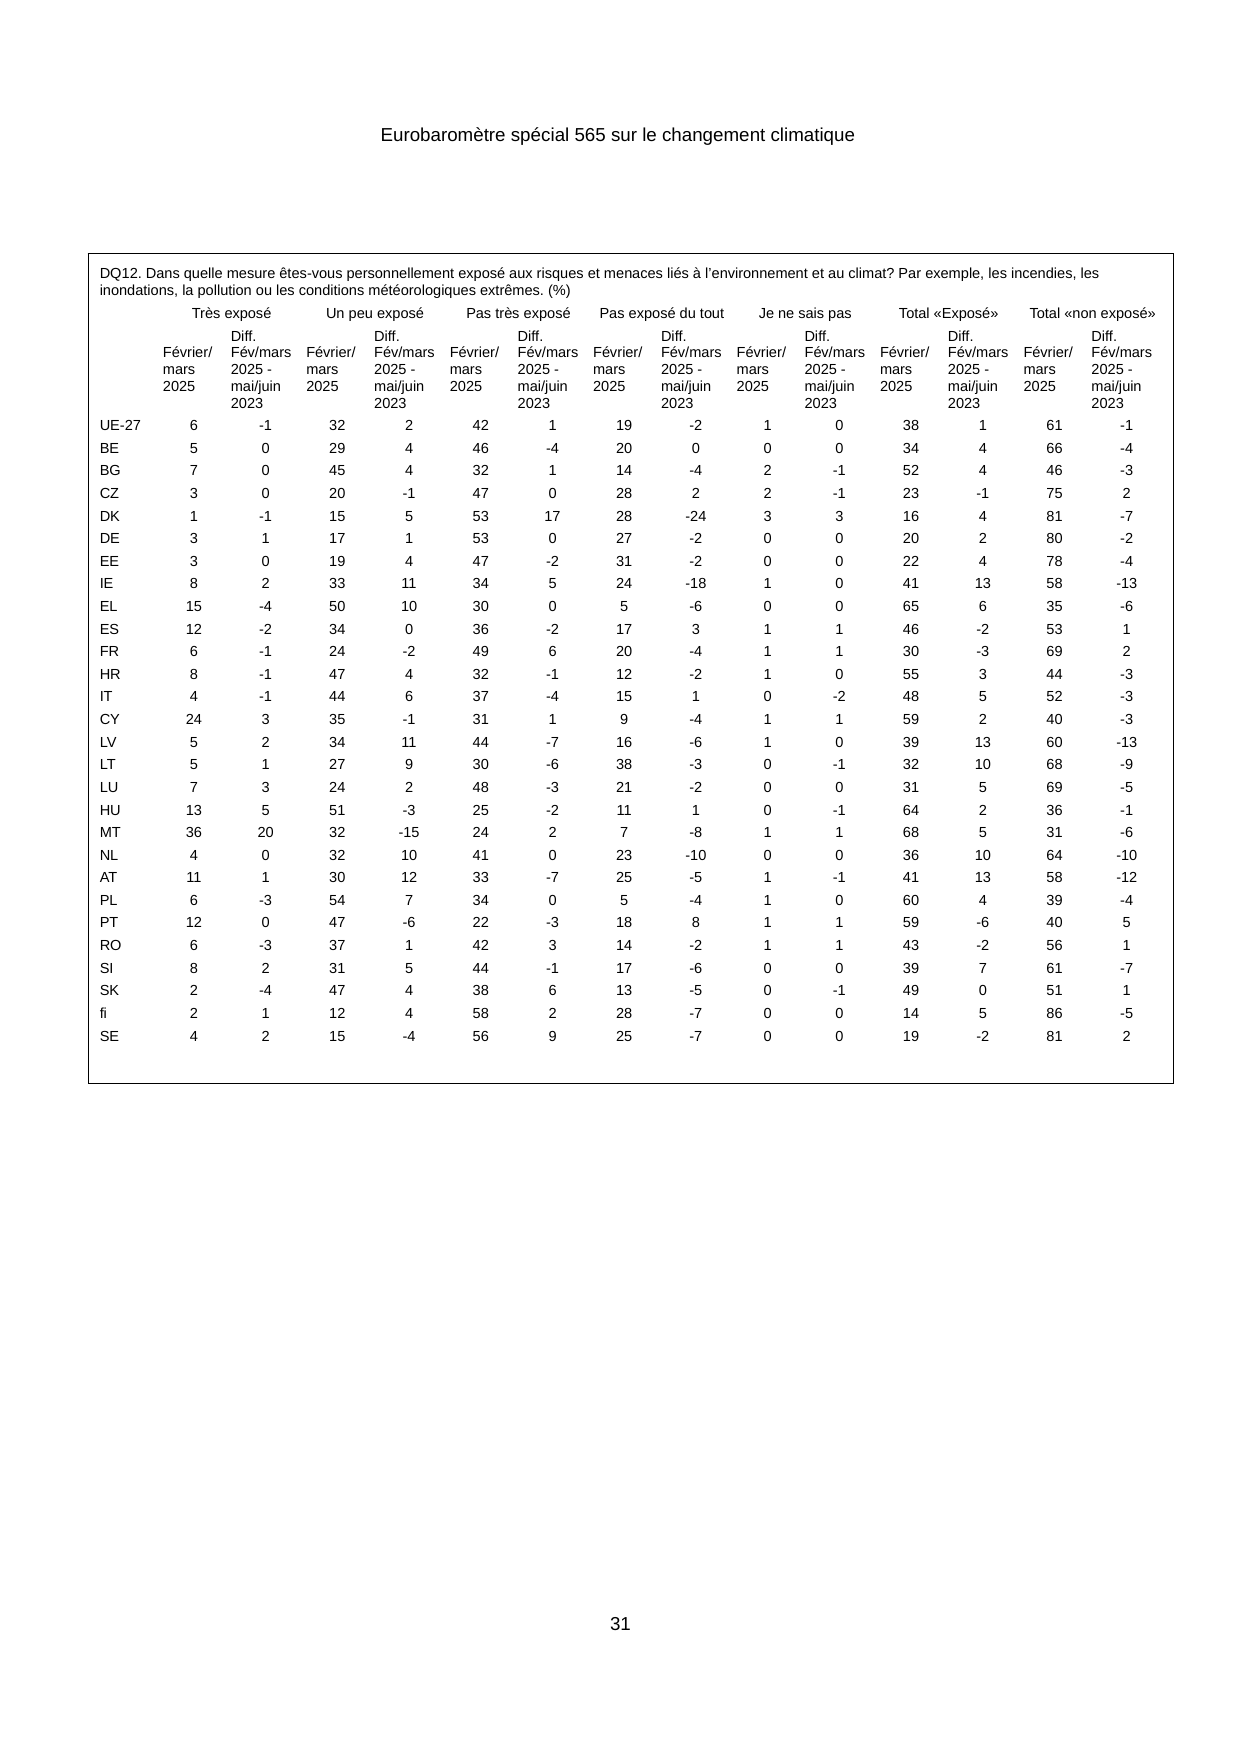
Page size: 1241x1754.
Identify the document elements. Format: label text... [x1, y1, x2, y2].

table_cell 16 [877, 504, 945, 527]
table_cell 0 [801, 437, 877, 459]
table_cell 1 [734, 572, 801, 595]
table_cell 29 [303, 437, 371, 459]
table_cell 54 [303, 889, 371, 911]
table_cell 17 [590, 618, 658, 640]
table_cell 4 [945, 889, 1020, 911]
table_cell 1 [734, 663, 801, 685]
table_cell 34 [447, 889, 514, 911]
table_cell 1 [1088, 979, 1164, 1002]
table_cell 36 [447, 618, 514, 640]
table_cell -2 [371, 640, 447, 663]
table_cell 56 [1020, 934, 1088, 956]
table_cell -6 [658, 730, 733, 753]
table_cell 10 [371, 844, 447, 866]
table_cell Très exposé [160, 302, 303, 324]
table_cell 7 [160, 459, 228, 482]
table_cell -3 [515, 911, 590, 934]
table_cell 75 [1020, 482, 1088, 504]
table_cell Total «non exposé» [1020, 302, 1164, 324]
table_cell 0 [801, 550, 877, 572]
table_cell -6 [658, 595, 733, 617]
table_cell 2 [945, 798, 1020, 821]
table_cell -1 [801, 979, 877, 1002]
table_cell 46 [877, 618, 945, 640]
table_cell 60 [877, 889, 945, 911]
table_cell -15 [371, 821, 447, 843]
table_cell UE-27 [97, 414, 160, 437]
table_cell 5 [371, 504, 447, 527]
table_cell 10 [371, 595, 447, 617]
table_cell 42 [447, 414, 514, 437]
table_cell 40 [1020, 911, 1088, 934]
table_cell Février/mars 2025 [447, 324, 514, 414]
table_cell -1 [1088, 798, 1164, 821]
table_cell 0 [734, 685, 801, 708]
table_cell -18 [658, 572, 733, 595]
table_cell 1 [734, 618, 801, 640]
table_cell 4 [945, 459, 1020, 482]
table_cell 0 [801, 844, 877, 866]
table_cell 53 [1020, 618, 1088, 640]
table_cell Total «Exposé» [877, 302, 1020, 324]
table_cell 21 [590, 776, 658, 798]
table_cell 0 [801, 1024, 877, 1047]
table_cell 4 [160, 685, 228, 708]
table_cell 0 [734, 437, 801, 459]
table_cell 47 [303, 911, 371, 934]
table_cell 1 [228, 527, 303, 549]
table_cell MT [97, 821, 160, 843]
table_cell 10 [945, 753, 1020, 776]
table_cell 28 [590, 504, 658, 527]
table_cell PL [97, 889, 160, 911]
table_cell 41 [877, 866, 945, 889]
table_cell 61 [1020, 414, 1088, 437]
table_cell 41 [877, 572, 945, 595]
table_cell 3 [734, 504, 801, 527]
table_cell [97, 302, 160, 324]
table_cell 69 [1020, 640, 1088, 663]
table_cell 39 [877, 956, 945, 979]
table_cell 24 [447, 821, 514, 843]
table_cell -7 [1088, 956, 1164, 979]
table_cell 16 [590, 730, 658, 753]
table_cell 0 [658, 437, 733, 459]
table_cell 12 [160, 911, 228, 934]
table_cell Pas exposé du tout [590, 302, 733, 324]
table_cell 2 [658, 482, 733, 504]
table_cell 31 [447, 708, 514, 730]
table_cell -4 [228, 595, 303, 617]
table_cell 5 [590, 595, 658, 617]
table_cell CZ [97, 482, 160, 504]
table_cell 6 [515, 979, 590, 1002]
table_cell -3 [228, 889, 303, 911]
table_cell fi [97, 1002, 160, 1024]
table_cell 11 [371, 572, 447, 595]
table_cell Diff. Fév/mars 2025 - mai/juin 2023 [801, 324, 877, 414]
table_cell 6 [371, 685, 447, 708]
table_cell 53 [447, 527, 514, 549]
table_cell 24 [590, 572, 658, 595]
table_cell 66 [1020, 437, 1088, 459]
table_cell 81 [1020, 504, 1088, 527]
table_cell Un peu exposé [303, 302, 447, 324]
table_cell 5 [945, 821, 1020, 843]
table_cell 6 [160, 889, 228, 911]
table_cell 44 [303, 685, 371, 708]
table_cell -13 [1088, 572, 1164, 595]
table_cell 64 [877, 798, 945, 821]
table_cell 5 [515, 572, 590, 595]
table_cell -1 [371, 708, 447, 730]
table_cell 7 [945, 956, 1020, 979]
table_cell -2 [658, 550, 733, 572]
table_cell 1 [371, 934, 447, 956]
table_cell -1 [228, 685, 303, 708]
table_cell Février/mars 2025 [160, 324, 228, 414]
table_cell 1 [734, 821, 801, 843]
table_cell -2 [658, 934, 733, 956]
table_cell 0 [734, 844, 801, 866]
table_cell 47 [447, 550, 514, 572]
table_cell SI [97, 956, 160, 979]
table_cell 12 [371, 866, 447, 889]
table_cell 15 [160, 595, 228, 617]
table_cell 2 [228, 1024, 303, 1047]
table_cell 24 [303, 640, 371, 663]
table_cell 2 [945, 527, 1020, 549]
table_cell HR [97, 663, 160, 685]
table_cell 0 [734, 550, 801, 572]
table_cell 4 [371, 663, 447, 685]
table_cell 6 [515, 640, 590, 663]
table_cell 11 [371, 730, 447, 753]
table_cell 1 [734, 911, 801, 934]
table_cell 50 [303, 595, 371, 617]
table_cell 17 [590, 956, 658, 979]
table_cell CY [97, 708, 160, 730]
table_cell 6 [160, 640, 228, 663]
table_cell -3 [515, 776, 590, 798]
table_cell 4 [945, 504, 1020, 527]
table_cell LU [97, 776, 160, 798]
table_cell 34 [303, 730, 371, 753]
table_cell -4 [658, 640, 733, 663]
table_cell 24 [160, 708, 228, 730]
table_cell 47 [303, 663, 371, 685]
table_cell 0 [801, 414, 877, 437]
table_cell 68 [1020, 753, 1088, 776]
table_cell -10 [658, 844, 733, 866]
table_cell 0 [228, 550, 303, 572]
table_cell -2 [945, 618, 1020, 640]
table_cell 32 [447, 663, 514, 685]
table_cell 39 [1020, 889, 1088, 911]
table_cell 25 [447, 798, 514, 821]
table_cell 38 [447, 979, 514, 1002]
table_cell Février/mars 2025 [303, 324, 371, 414]
table_cell 69 [1020, 776, 1088, 798]
table_cell 0 [801, 776, 877, 798]
table_cell -1 [801, 798, 877, 821]
table_cell 60 [1020, 730, 1088, 753]
table_cell 22 [447, 911, 514, 934]
table_cell 5 [371, 956, 447, 979]
table_cell 41 [447, 844, 514, 866]
table_cell 44 [447, 956, 514, 979]
table_cell 27 [590, 527, 658, 549]
table_cell Février/mars 2025 [590, 324, 658, 414]
table_cell -10 [1088, 844, 1164, 866]
table_cell -2 [658, 663, 733, 685]
table_cell HU [97, 798, 160, 821]
table_cell 15 [303, 504, 371, 527]
table_cell 0 [228, 844, 303, 866]
table_cell 3 [658, 618, 733, 640]
table_cell 8 [160, 956, 228, 979]
table_cell ES [97, 618, 160, 640]
table_cell Diff. Fév/mars 2025 - mai/juin 2023 [658, 324, 733, 414]
table_cell 13 [945, 572, 1020, 595]
table_cell -1 [515, 663, 590, 685]
table_cell 1 [734, 934, 801, 956]
table_cell 2 [160, 1002, 228, 1024]
table_cell -4 [515, 685, 590, 708]
table_cell 3 [801, 504, 877, 527]
table_cell 1 [515, 414, 590, 437]
table_cell 53 [447, 504, 514, 527]
table_cell 0 [801, 1002, 877, 1024]
table_cell 4 [371, 437, 447, 459]
table_cell 35 [1020, 595, 1088, 617]
table_cell 3 [160, 527, 228, 549]
table_cell -7 [515, 866, 590, 889]
table_cell -1 [228, 504, 303, 527]
table_cell 0 [801, 889, 877, 911]
table_cell 9 [371, 753, 447, 776]
table_cell 40 [1020, 708, 1088, 730]
table_cell 24 [303, 776, 371, 798]
table_cell 22 [877, 550, 945, 572]
table_cell 34 [877, 437, 945, 459]
table_cell -8 [658, 821, 733, 843]
table_cell 13 [945, 866, 1020, 889]
table_cell 0 [734, 753, 801, 776]
table_header DQ12. Dans quelle mesure êtes-vous personnellement exposé aux risques et menaces liés à l’environnement et au climat? Par exemple, les incendies, les inondations, la pollution ou les conditions météorologiques extrêmes. (%) [97, 262, 1164, 302]
table_cell -7 [515, 730, 590, 753]
table_cell -3 [1088, 685, 1164, 708]
table_cell -4 [658, 459, 733, 482]
table_cell 17 [303, 527, 371, 549]
table_cell 4 [371, 459, 447, 482]
table_cell 1 [945, 414, 1020, 437]
table_cell 2 [945, 708, 1020, 730]
table_cell 1 [734, 640, 801, 663]
table_cell Février/mars 2025 [1020, 324, 1088, 414]
table_cell 1 [801, 911, 877, 934]
table_cell 1 [801, 934, 877, 956]
table_cell -4 [658, 889, 733, 911]
table_cell 0 [801, 527, 877, 549]
table_cell 34 [303, 618, 371, 640]
table_cell 65 [877, 595, 945, 617]
table_cell -5 [658, 866, 733, 889]
table_cell 1 [734, 730, 801, 753]
table_cell -1 [801, 753, 877, 776]
table_cell -4 [1088, 550, 1164, 572]
table_cell 39 [877, 730, 945, 753]
table_cell 14 [590, 934, 658, 956]
table_cell 3 [160, 482, 228, 504]
table_cell -1 [1088, 414, 1164, 437]
table_cell -2 [658, 414, 733, 437]
table_cell 80 [1020, 527, 1088, 549]
table_cell 51 [1020, 979, 1088, 1002]
table_cell 9 [515, 1024, 590, 1047]
table_cell -6 [371, 911, 447, 934]
table_cell 19 [590, 414, 658, 437]
table_cell 34 [447, 572, 514, 595]
table_cell 28 [590, 482, 658, 504]
table_cell 56 [447, 1024, 514, 1047]
table_cell 7 [371, 889, 447, 911]
table_cell 0 [515, 527, 590, 549]
table_cell 11 [590, 798, 658, 821]
table_cell 32 [303, 844, 371, 866]
table_cell 2 [371, 414, 447, 437]
table_cell 1 [801, 708, 877, 730]
table_cell -2 [801, 685, 877, 708]
table_cell SK [97, 979, 160, 1002]
table_cell -3 [1088, 708, 1164, 730]
table_cell 2 [734, 459, 801, 482]
table_cell 2 [228, 730, 303, 753]
table_cell -9 [1088, 753, 1164, 776]
table_cell 19 [303, 550, 371, 572]
table_cell 17 [515, 504, 590, 527]
table_cell 52 [1020, 685, 1088, 708]
table_cell IT [97, 685, 160, 708]
table_cell 2 [228, 956, 303, 979]
table_cell [97, 324, 160, 414]
table_cell 20 [590, 640, 658, 663]
table_cell Pas très exposé [447, 302, 590, 324]
table_cell -3 [371, 798, 447, 821]
table_cell 30 [447, 595, 514, 617]
table_cell SE [97, 1024, 160, 1047]
table_cell 1 [734, 889, 801, 911]
table_cell 32 [447, 459, 514, 482]
table_cell 5 [160, 753, 228, 776]
table_cell 32 [303, 414, 371, 437]
table_cell 5 [945, 1002, 1020, 1024]
table_cell 23 [590, 844, 658, 866]
table_cell -6 [1088, 595, 1164, 617]
table_cell 12 [160, 618, 228, 640]
table_cell 86 [1020, 1002, 1088, 1024]
table_cell 19 [877, 1024, 945, 1047]
table_cell -5 [1088, 1002, 1164, 1024]
table_cell 13 [590, 979, 658, 1002]
table_cell 81 [1020, 1024, 1088, 1047]
table_cell 14 [877, 1002, 945, 1024]
table_cell 46 [447, 437, 514, 459]
table_cell 32 [877, 753, 945, 776]
table_cell -2 [658, 776, 733, 798]
table_cell DE [97, 527, 160, 549]
table_cell 38 [877, 414, 945, 437]
table_cell Diff. Fév/mars 2025 - mai/juin 2023 [371, 324, 447, 414]
table_cell 5 [945, 685, 1020, 708]
table_cell Diff. Fév/mars 2025 - mai/juin 2023 [945, 324, 1020, 414]
table_cell 10 [945, 844, 1020, 866]
table_cell 0 [515, 889, 590, 911]
table_cell 47 [447, 482, 514, 504]
table_cell -1 [371, 482, 447, 504]
table_cell 12 [303, 1002, 371, 1024]
table_cell 4 [160, 1024, 228, 1047]
table_cell 2 [160, 979, 228, 1002]
table_cell 11 [160, 866, 228, 889]
table_cell IE [97, 572, 160, 595]
table_cell 61 [1020, 956, 1088, 979]
table_cell -3 [1088, 663, 1164, 685]
table_cell -3 [945, 640, 1020, 663]
table_cell 49 [877, 979, 945, 1002]
table_cell 35 [303, 708, 371, 730]
table_cell 13 [160, 798, 228, 821]
table_cell -6 [1088, 821, 1164, 843]
table_cell 30 [447, 753, 514, 776]
table_cell 0 [734, 776, 801, 798]
table_cell -24 [658, 504, 733, 527]
table_cell 0 [371, 618, 447, 640]
table_cell 30 [303, 866, 371, 889]
table_cell 2 [371, 776, 447, 798]
table_cell -4 [228, 979, 303, 1002]
table_cell 0 [734, 979, 801, 1002]
table_cell 0 [515, 482, 590, 504]
table_cell 44 [447, 730, 514, 753]
table_cell -7 [658, 1024, 733, 1047]
table_cell 0 [734, 1024, 801, 1047]
table_cell 18 [590, 911, 658, 934]
table_cell RO [97, 934, 160, 956]
table_cell -6 [945, 911, 1020, 934]
table_cell -4 [371, 1024, 447, 1047]
table_cell 1 [1088, 934, 1164, 956]
table_cell 2 [1088, 482, 1164, 504]
table_cell 33 [447, 866, 514, 889]
table_cell 1 [160, 504, 228, 527]
table_cell Février/mars 2025 [734, 324, 801, 414]
table_cell 25 [590, 1024, 658, 1047]
table_cell 0 [801, 730, 877, 753]
table_cell FR [97, 640, 160, 663]
table_cell 0 [734, 956, 801, 979]
table_cell -3 [658, 753, 733, 776]
table_cell 52 [877, 459, 945, 482]
table_cell 4 [945, 550, 1020, 572]
table_cell 78 [1020, 550, 1088, 572]
table_cell -2 [228, 618, 303, 640]
table_cell 20 [877, 527, 945, 549]
table_cell 23 [877, 482, 945, 504]
table_cell 36 [877, 844, 945, 866]
table_cell 5 [1088, 911, 1164, 934]
table_cell 31 [1020, 821, 1088, 843]
table_cell 0 [515, 844, 590, 866]
table_cell 46 [1020, 459, 1088, 482]
table_cell 1 [801, 821, 877, 843]
table_cell 47 [303, 979, 371, 1002]
table_cell 20 [303, 482, 371, 504]
table_cell 5 [160, 437, 228, 459]
table_cell 0 [801, 595, 877, 617]
table_cell 37 [303, 934, 371, 956]
table_cell 15 [590, 685, 658, 708]
table_cell 3 [228, 776, 303, 798]
table_cell -2 [1088, 527, 1164, 549]
table_cell 0 [228, 437, 303, 459]
table_cell -2 [945, 1024, 1020, 1047]
table_cell Diff. Fév/mars 2025 - mai/juin 2023 [515, 324, 590, 414]
table_cell LV [97, 730, 160, 753]
table_cell Février/mars 2025 [877, 324, 945, 414]
table_cell Je ne sais pas [734, 302, 877, 324]
table_cell 36 [160, 821, 228, 843]
table_cell 59 [877, 708, 945, 730]
table_cell 12 [590, 663, 658, 685]
table_cell -1 [801, 459, 877, 482]
table_cell -1 [228, 414, 303, 437]
table_cell -7 [658, 1002, 733, 1024]
table_cell 4 [371, 979, 447, 1002]
table_cell PT [97, 911, 160, 934]
table_cell 0 [515, 595, 590, 617]
table_cell -4 [1088, 437, 1164, 459]
table_cell -4 [1088, 889, 1164, 911]
table_cell 1 [228, 1002, 303, 1024]
table_cell 38 [590, 753, 658, 776]
table_cell -2 [658, 527, 733, 549]
table_cell 13 [945, 730, 1020, 753]
table_cell 64 [1020, 844, 1088, 866]
table_cell 48 [877, 685, 945, 708]
table_cell 25 [590, 866, 658, 889]
table_cell 30 [877, 640, 945, 663]
table_cell 1 [228, 866, 303, 889]
table_cell 43 [877, 934, 945, 956]
table_cell EE [97, 550, 160, 572]
table_cell 0 [734, 527, 801, 549]
table_cell 3 [160, 550, 228, 572]
table_cell BE [97, 437, 160, 459]
table_cell LT [97, 753, 160, 776]
table_cell 3 [945, 663, 1020, 685]
table_cell 0 [734, 595, 801, 617]
table_cell 1 [658, 798, 733, 821]
table_cell 48 [447, 776, 514, 798]
table_cell 5 [590, 889, 658, 911]
table_cell 58 [1020, 866, 1088, 889]
table_cell -6 [658, 956, 733, 979]
table_cell BG [97, 459, 160, 482]
table_cell 58 [447, 1002, 514, 1024]
table_cell 1 [515, 708, 590, 730]
table_cell 4 [371, 550, 447, 572]
table_cell 0 [734, 798, 801, 821]
table_cell -1 [228, 640, 303, 663]
table_cell EL [97, 595, 160, 617]
table_cell 1 [1088, 618, 1164, 640]
table_cell 27 [303, 753, 371, 776]
table_cell 2 [1088, 1024, 1164, 1047]
table_cell 1 [228, 753, 303, 776]
table_cell 0 [801, 572, 877, 595]
table_cell -5 [1088, 776, 1164, 798]
table_cell 1 [371, 527, 447, 549]
table_cell -12 [1088, 866, 1164, 889]
table_cell 0 [228, 482, 303, 504]
table_cell 0 [228, 911, 303, 934]
table_cell -4 [515, 437, 590, 459]
table_cell -3 [228, 934, 303, 956]
table_cell 2 [1088, 640, 1164, 663]
table_cell 42 [447, 934, 514, 956]
table_cell 28 [590, 1002, 658, 1024]
table_cell DK [97, 504, 160, 527]
table_cell 49 [447, 640, 514, 663]
table_cell 20 [228, 821, 303, 843]
table_cell 44 [1020, 663, 1088, 685]
table_cell 3 [515, 934, 590, 956]
table_cell NL [97, 844, 160, 866]
table_cell 1 [734, 866, 801, 889]
table_cell 1 [801, 640, 877, 663]
table_cell 1 [801, 618, 877, 640]
table_cell -1 [801, 482, 877, 504]
table_cell 32 [303, 821, 371, 843]
table_cell 59 [877, 911, 945, 934]
table_cell -2 [945, 934, 1020, 956]
table_cell 0 [801, 956, 877, 979]
table_cell 2 [228, 572, 303, 595]
table_cell 2 [734, 482, 801, 504]
table_cell -2 [515, 550, 590, 572]
table_cell -7 [1088, 504, 1164, 527]
table_cell -1 [801, 866, 877, 889]
table_cell 0 [945, 979, 1020, 1002]
table_cell 6 [945, 595, 1020, 617]
table_cell 45 [303, 459, 371, 482]
table_cell 3 [228, 708, 303, 730]
table_cell 0 [801, 663, 877, 685]
table_cell -6 [515, 753, 590, 776]
table_cell 33 [303, 572, 371, 595]
table_cell 9 [590, 708, 658, 730]
table_cell 0 [734, 1002, 801, 1024]
table_cell 6 [160, 414, 228, 437]
table_cell -1 [945, 482, 1020, 504]
table_cell -1 [228, 663, 303, 685]
table_cell -2 [515, 798, 590, 821]
table_cell AT [97, 866, 160, 889]
table_cell 15 [303, 1024, 371, 1047]
table_cell 55 [877, 663, 945, 685]
table_cell 7 [590, 821, 658, 843]
table_cell 5 [228, 798, 303, 821]
table_cell 1 [734, 414, 801, 437]
table_cell 14 [590, 459, 658, 482]
table_cell 5 [160, 730, 228, 753]
table_cell -1 [515, 956, 590, 979]
table_cell -5 [658, 979, 733, 1002]
table_cell 1 [515, 459, 590, 482]
table_cell 58 [1020, 572, 1088, 595]
table_cell 6 [160, 934, 228, 956]
table_cell 0 [228, 459, 303, 482]
table_cell 20 [590, 437, 658, 459]
table_cell 8 [160, 663, 228, 685]
table_cell Diff. Fév/mars 2025 - mai/juin 2023 [1088, 324, 1164, 414]
table_cell 1 [658, 685, 733, 708]
table_cell 31 [303, 956, 371, 979]
table_cell 68 [877, 821, 945, 843]
table_cell 4 [160, 844, 228, 866]
table_cell -2 [515, 618, 590, 640]
table_cell Diff. Fév/mars 2025 - mai/juin 2023 [228, 324, 303, 414]
table_cell 4 [945, 437, 1020, 459]
table_cell -4 [658, 708, 733, 730]
table_cell 31 [590, 550, 658, 572]
table_cell 8 [658, 911, 733, 934]
table_cell 1 [734, 708, 801, 730]
table_cell 7 [160, 776, 228, 798]
table_cell -3 [1088, 459, 1164, 482]
table_cell 36 [1020, 798, 1088, 821]
table_cell 5 [945, 776, 1020, 798]
table_cell 51 [303, 798, 371, 821]
table_cell -13 [1088, 730, 1164, 753]
table_cell 8 [160, 572, 228, 595]
table_cell 2 [515, 1002, 590, 1024]
table_cell 37 [447, 685, 514, 708]
table_cell 4 [371, 1002, 447, 1024]
table_cell 2 [515, 821, 590, 843]
table_cell 31 [877, 776, 945, 798]
